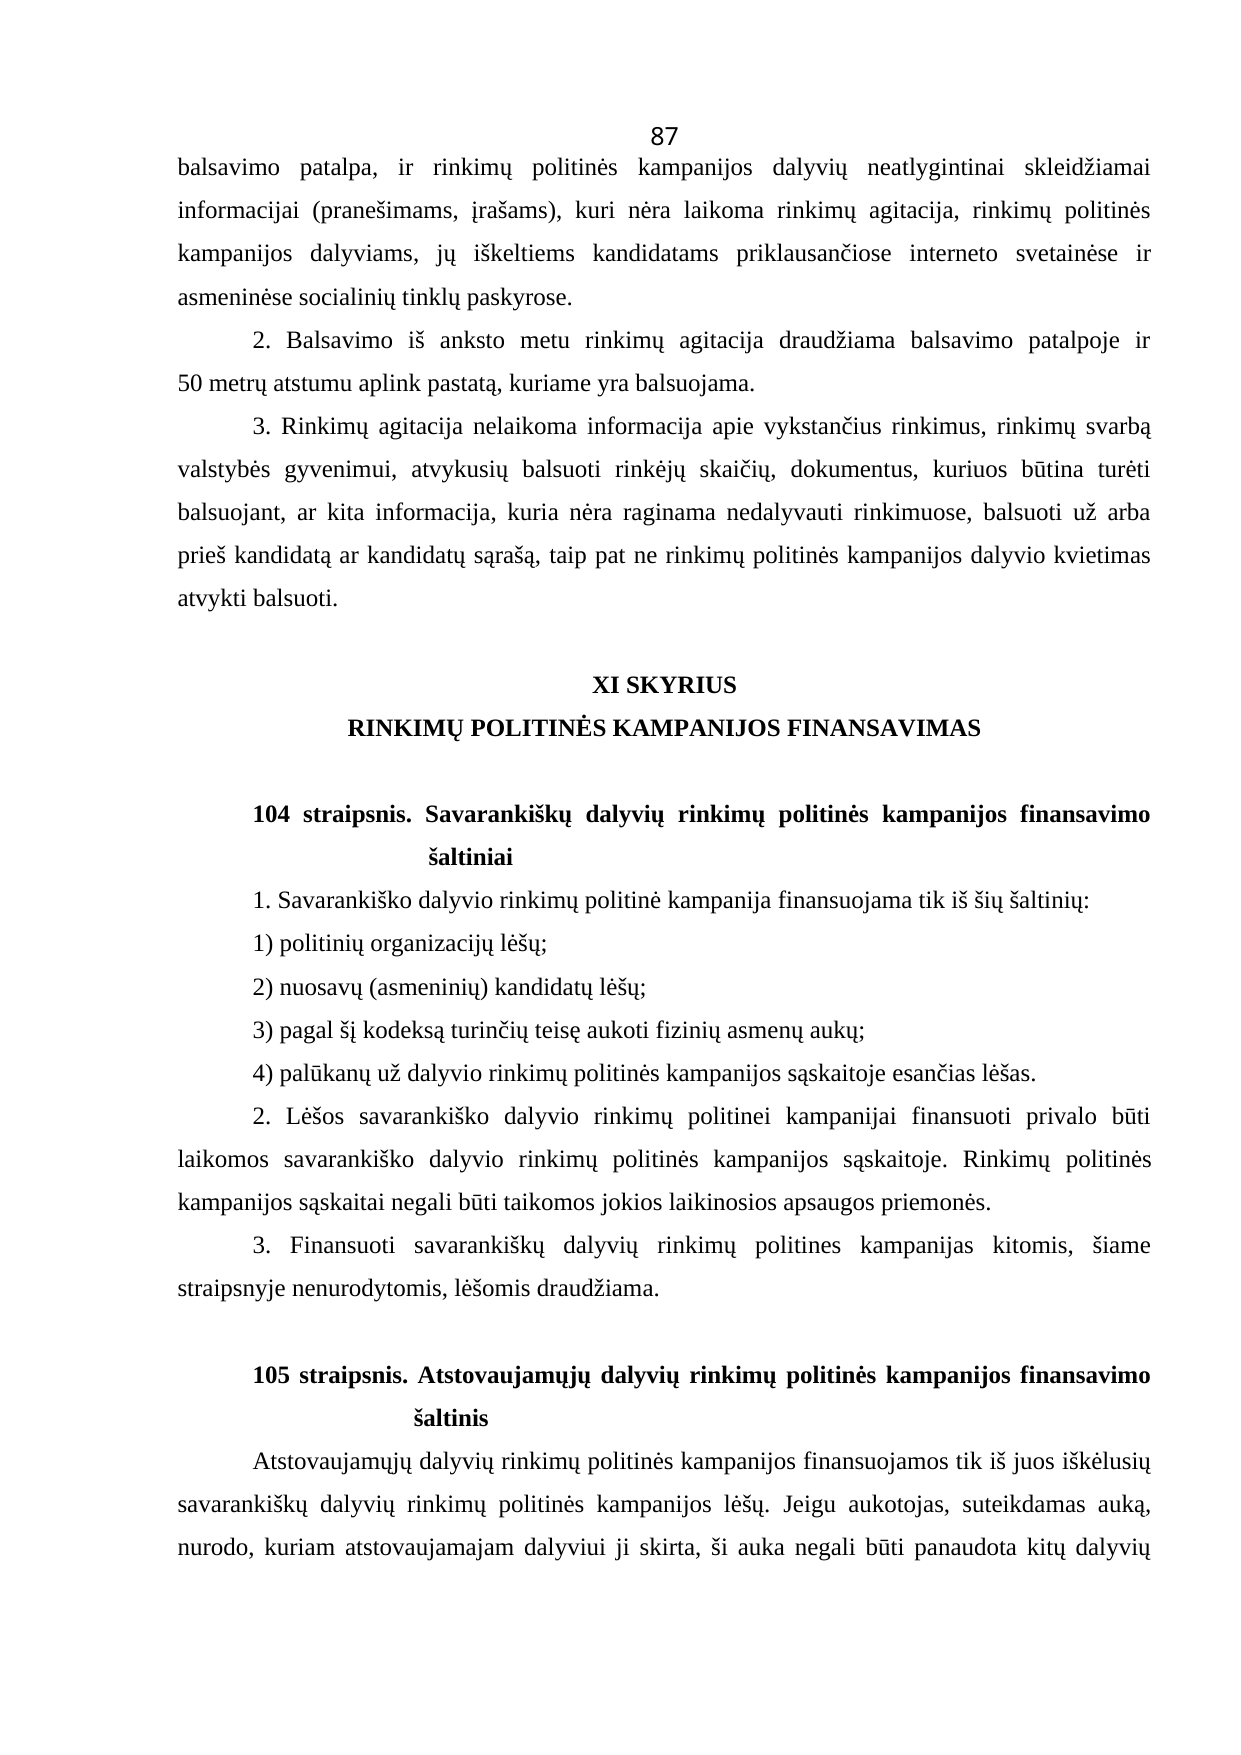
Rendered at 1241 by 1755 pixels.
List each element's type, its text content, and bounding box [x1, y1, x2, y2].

text 1. Savarankiško dalyvio rinkimų politinė kampanija finansuojama tik iš šių šaltinių: [177, 885, 1152, 914]
text 104 straipsnis. Savarankiškų dalyvių rinkimų politinės kampanijos finansavimo šaltiniai [252, 799, 1152, 871]
text 3) pagal šį kodeksą turinčių teisę aukoti fizinių asmenų aukų; [177, 1015, 1152, 1043]
text 4) palūkanų už dalyvio rinkimų politinės kampanijos sąskaitoje esančias lėšas. [177, 1058, 1152, 1087]
text RINKIMŲ POLITINĖS KAMPANIJOS FINANSAVIMAS [177, 713, 1152, 742]
text Atstovaujamųjų dalyvių rinkimų politinės kampanijos finansuojamos tik iš juos iškėlusių savarankiškų dalyvių rinkimų politinės kampanijos lėšų. Jeigu aukotojas, suteikdamas auką, nurodo, kuriam atstovaujamajam dalyviui ji skirta, ši auka negali būti panaudota kitų dalyvių [177, 1446, 1152, 1561]
text 2. Balsavimo iš anksto metu rinkimų agitacija draudžiama balsavimo patalpoje ir 50 metrų atstumu aplink pastatą, kuriame yra balsuojama. [177, 325, 1152, 397]
text 2) nuosavų (asmeninių) kandidatų lėšų; [177, 972, 1152, 1000]
text 3. Finansuoti savarankiškų dalyvių rinkimų politines kampanijas kitomis, šiame straipsnyje nenurodytomis, lėšomis draudžiama. [177, 1230, 1152, 1302]
text 1) politinių organizacijų lėšų; [177, 928, 1152, 957]
text 2. Lėšos savarankiško dalyvio rinkimų politinei kampanijai finansuoti privalo būti laikomos savarankiško dalyvio rinkimų politinės kampanijos sąskaitoje. Rinkimų politinės kampanijos sąskaitai negali būti taikomos jokios laikinosios apsaugos priemonės. [177, 1101, 1152, 1216]
text 105 straipsnis. Atstovaujamųjų dalyvių rinkimų politinės kampanijos finansavimo šaltinis [252, 1360, 1152, 1432]
text balsavimo patalpa, ir rinkimų politinės kampanijos dalyvių neatlygintinai skleidžiamai informacijai (pranešimams, įrašams), kuri nėra laikoma rinkimų agitacija, rinkimų politinės kampanijos dalyviams, jų iškeltiems kandidatams priklausančiose interneto svetainėse ir asmeninėse socialinių tinklų paskyrose. [177, 152, 1152, 310]
text XI SKYRIUS [177, 670, 1152, 698]
text 3. Rinkimų agitacija nelaikoma informacija apie vykstančius rinkimus, rinkimų svarbą valstybės gyvenimui, atvykusių balsuoti rinkėjų skaičių, dokumentus, kuriuos būtina turėti balsuojant, ar kita informacija, kuria nėra raginama nedalyvauti rinkimuose, balsuoti už arba prieš kandidatą ar kandidatų sąrašą, taip pat ne rinkimų politinės kampanijos dalyvio kvietimas atvykti balsuoti. [177, 411, 1152, 612]
